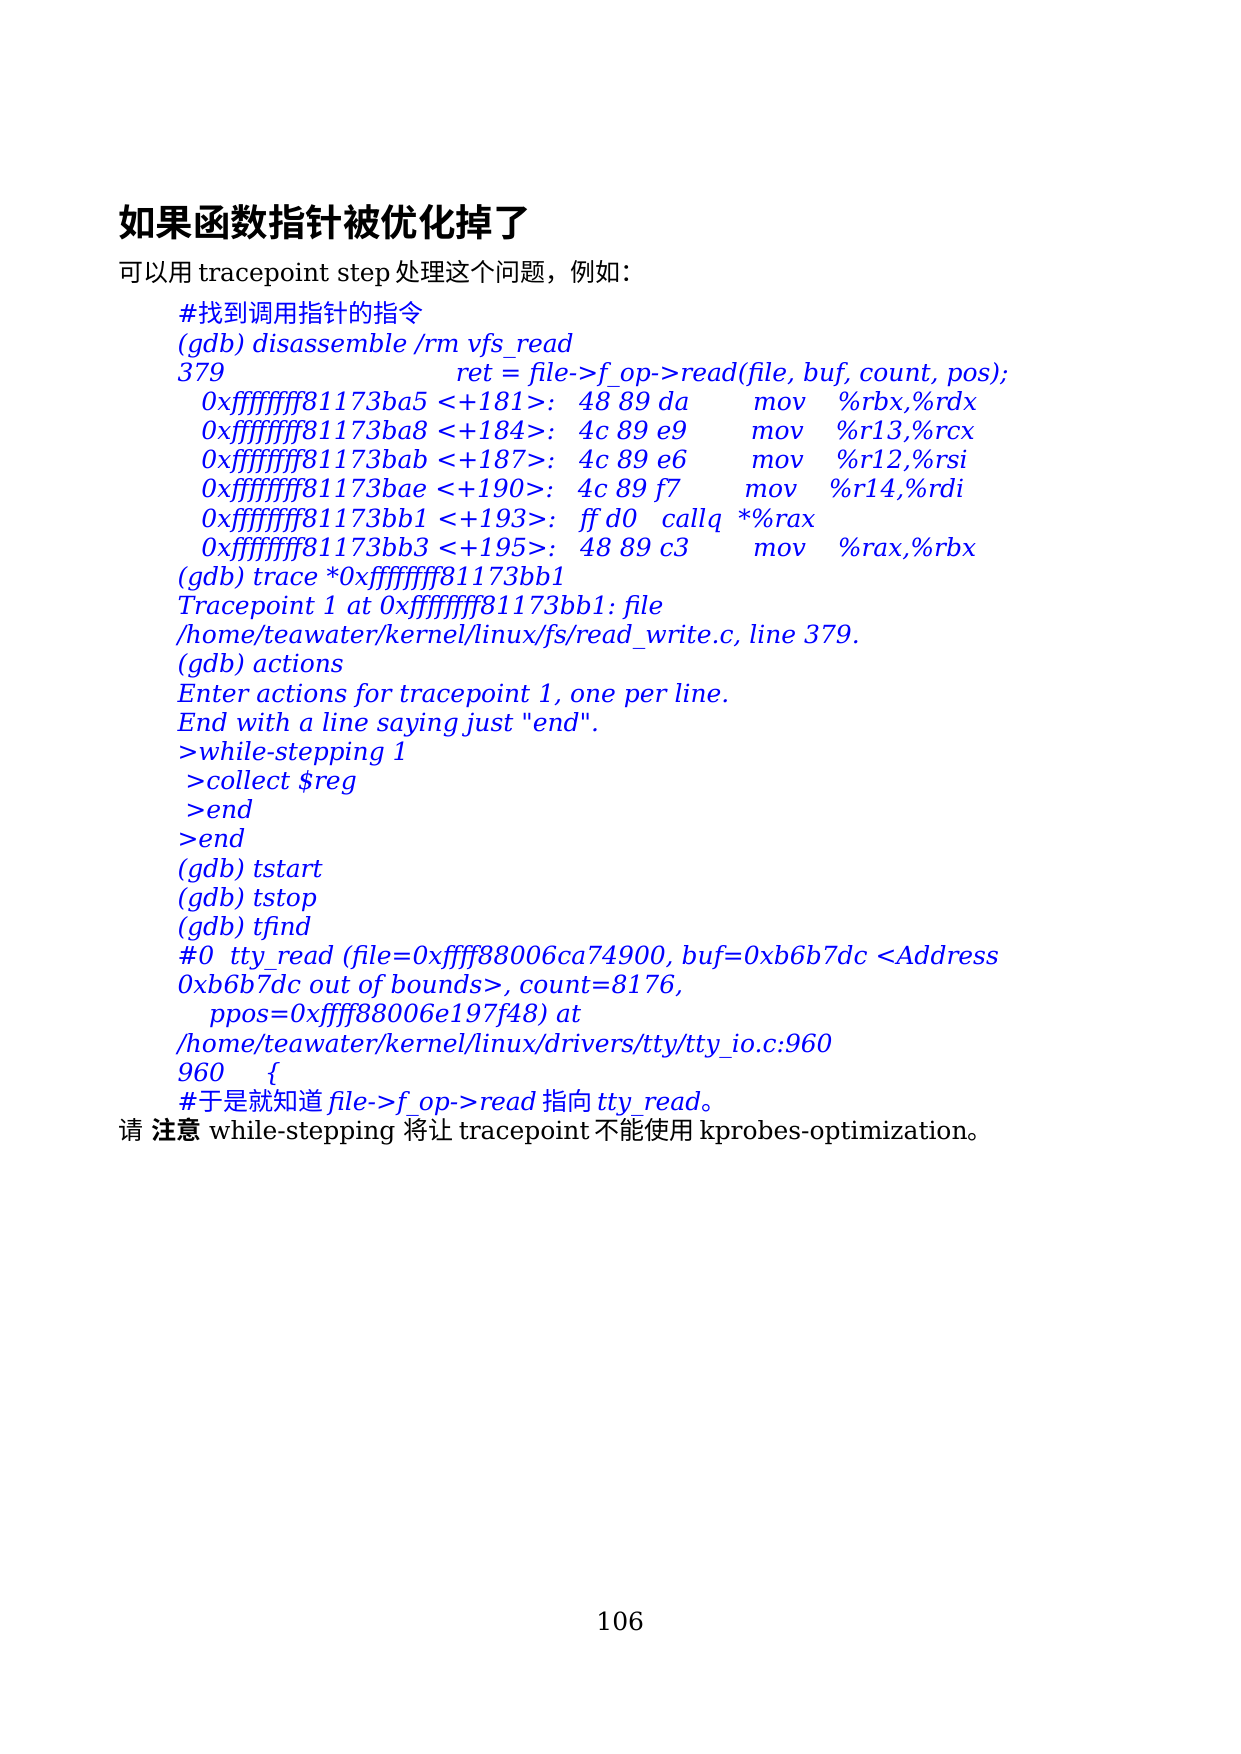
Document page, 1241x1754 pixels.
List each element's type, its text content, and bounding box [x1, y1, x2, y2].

text 960 { [177, 1058, 1063, 1087]
text (gdb) trace *0xffffffff81173bb1 [177, 562, 1063, 591]
text 0xffffffff81173bb1 <+193>: ff d0 callq *%rax [177, 504, 1063, 533]
text (gdb) actions [177, 649, 1063, 679]
text Tracepoint 1 at 0xffffffff81173bb1: file /home/teawater/kernel/linux/fs/read_write.c, line 379. [177, 591, 1063, 649]
text ppos=0xffff88006e197f48) at /home/teawater/kernel/linux/drivers/tty/tty_io.c:960 [177, 999, 1063, 1058]
text >end [177, 795, 1063, 824]
text #0 tty_read (file=0xffff88006ca74900, buf=0xb6b7dc <Address 0xb6b7dc out of bounds>, count=8176, [177, 941, 1063, 999]
text (gdb) tfind [177, 912, 1063, 941]
text (gdb) disassemble /rm vfs_read [177, 329, 1063, 358]
text 0xffffffff81173ba8 <+184>: 4c 89 e9 mov %r13,%rcx [177, 416, 1063, 445]
text (gdb) tstart [177, 854, 1063, 883]
text >while-stepping 1 [177, 737, 1063, 766]
text 可以用tracepoint step处理这个问题，例如： [118, 258, 1122, 287]
text (gdb) tstop [177, 883, 1063, 912]
text #于是就知道file->f_op->read指向tty_read。 [177, 1087, 1063, 1116]
text >collect $reg [177, 766, 1063, 795]
text #找到调用指针的指令 [177, 299, 1063, 329]
text 0xffffffff81173bab <+187>: 4c 89 e6 mov %r12,%rsi [177, 445, 1063, 474]
text 0xffffffff81173ba5 <+181>: 48 89 da mov %rbx,%rdx [177, 387, 1063, 416]
text 0xffffffff81173bae <+190>: 4c 89 f7 mov %r14,%rdi [177, 474, 1063, 504]
subtitle 如果函数指针被优化掉了 [118, 202, 1122, 245]
text End with a line saying just "end". [177, 708, 1063, 737]
text 请 注意 while-stepping 将让tracepoint不能使用kprobes-optimization。 [118, 1116, 1122, 1145]
text 379 ret = file->f_op->read(file, buf, count, pos); [177, 358, 1063, 387]
text Enter actions for tracepoint 1, one per line. [177, 679, 1063, 708]
text >end [177, 824, 1063, 854]
text 0xffffffff81173bb3 <+195>: 48 89 c3 mov %rax,%rbx [177, 533, 1063, 562]
